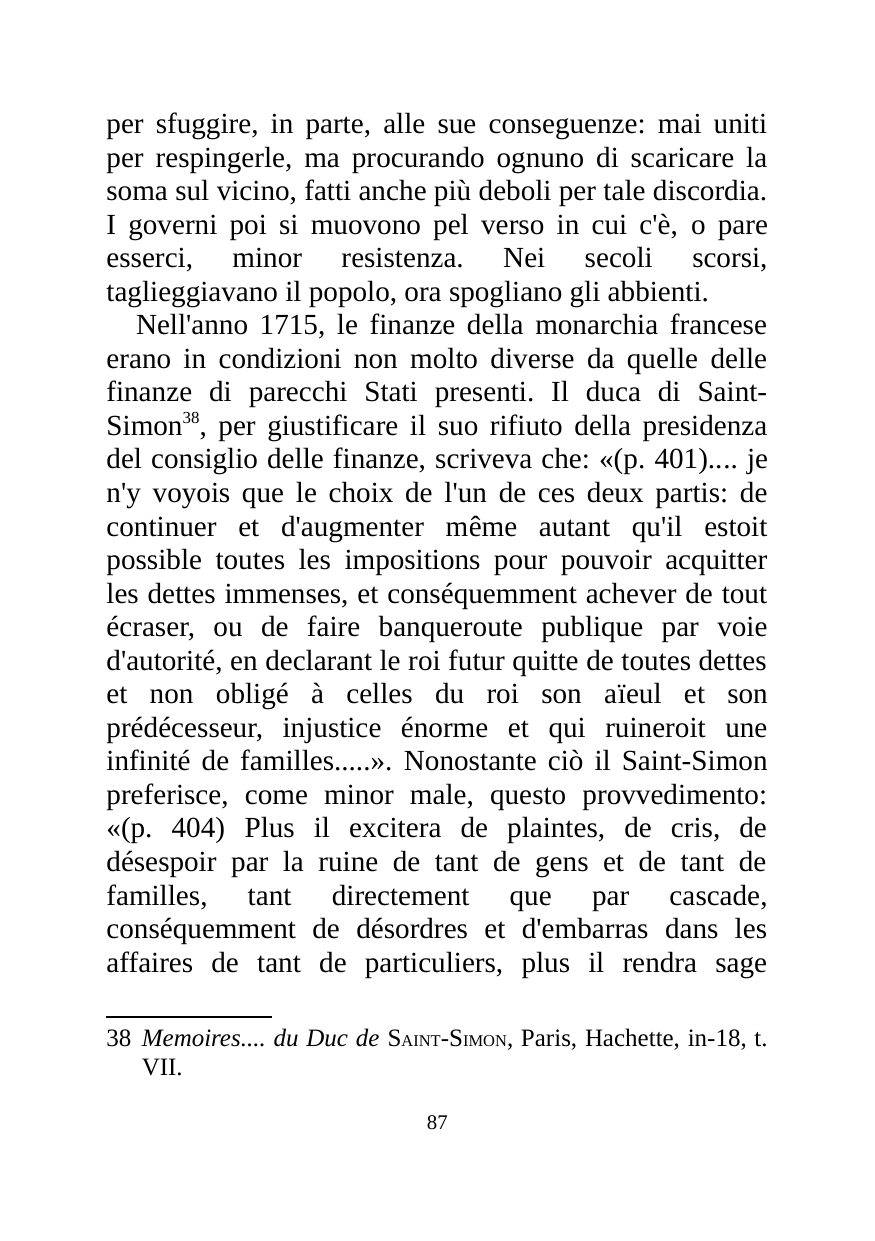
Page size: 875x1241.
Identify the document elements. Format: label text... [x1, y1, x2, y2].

text per sfuggire, in parte, alle sue conseguenze: mai uniti per respingerle, ma procurando ognuno di scaricare la soma sul vicino, fatti anche più deboli per tale discordia. I governi poi si muovono pel verso in cui c'è, o pare esserci, minor resistenza. Nei secoli scorsi, taglieggiavano il popolo, ora spogliano gli abbienti. [106, 106, 768, 307]
text Nell'anno 1715, le finanze della monarchia francese erano in condizioni non molto diverse da quelle delle finanze di parecchi Stati presenti. Il duca di Saint-Simon, per giustificare il suo rifiuto della presidenza del consiglio delle finanze, scriveva che: «(p. 401).... je n'y voyois que le choix de l'un de ces deux partis: de continuer et d'augmenter même autant qu'il estoit possible toutes les impositions pour pouvoir acquitter les dettes immenses, et conséquemment achever de tout écraser, ou de faire banqueroute publique par voie d'autorité, en declarant le roi futur quitte de toutes dettes et non obligé à celles du roi son aïeul et son prédécesseur, injustice énorme et qui ruineroit une infinité de familles.....». Nonostante ciò il Saint-Simon preferisce, come minor male, questo provvedimento: «(p. 404) Plus il excitera de plaintes, de cris, de désespoir par la ruine de tant de gens et de tant de familles, tant directement que par cascade, conséquemment de désordres et d'embarras dans les affaires de tant de particuliers, plus il rendra sage [106, 307, 768, 978]
text Memoires.... du Duc de Saint-Simon, Paris, Hachette, in-18, t. VII. [106, 1023, 768, 1080]
